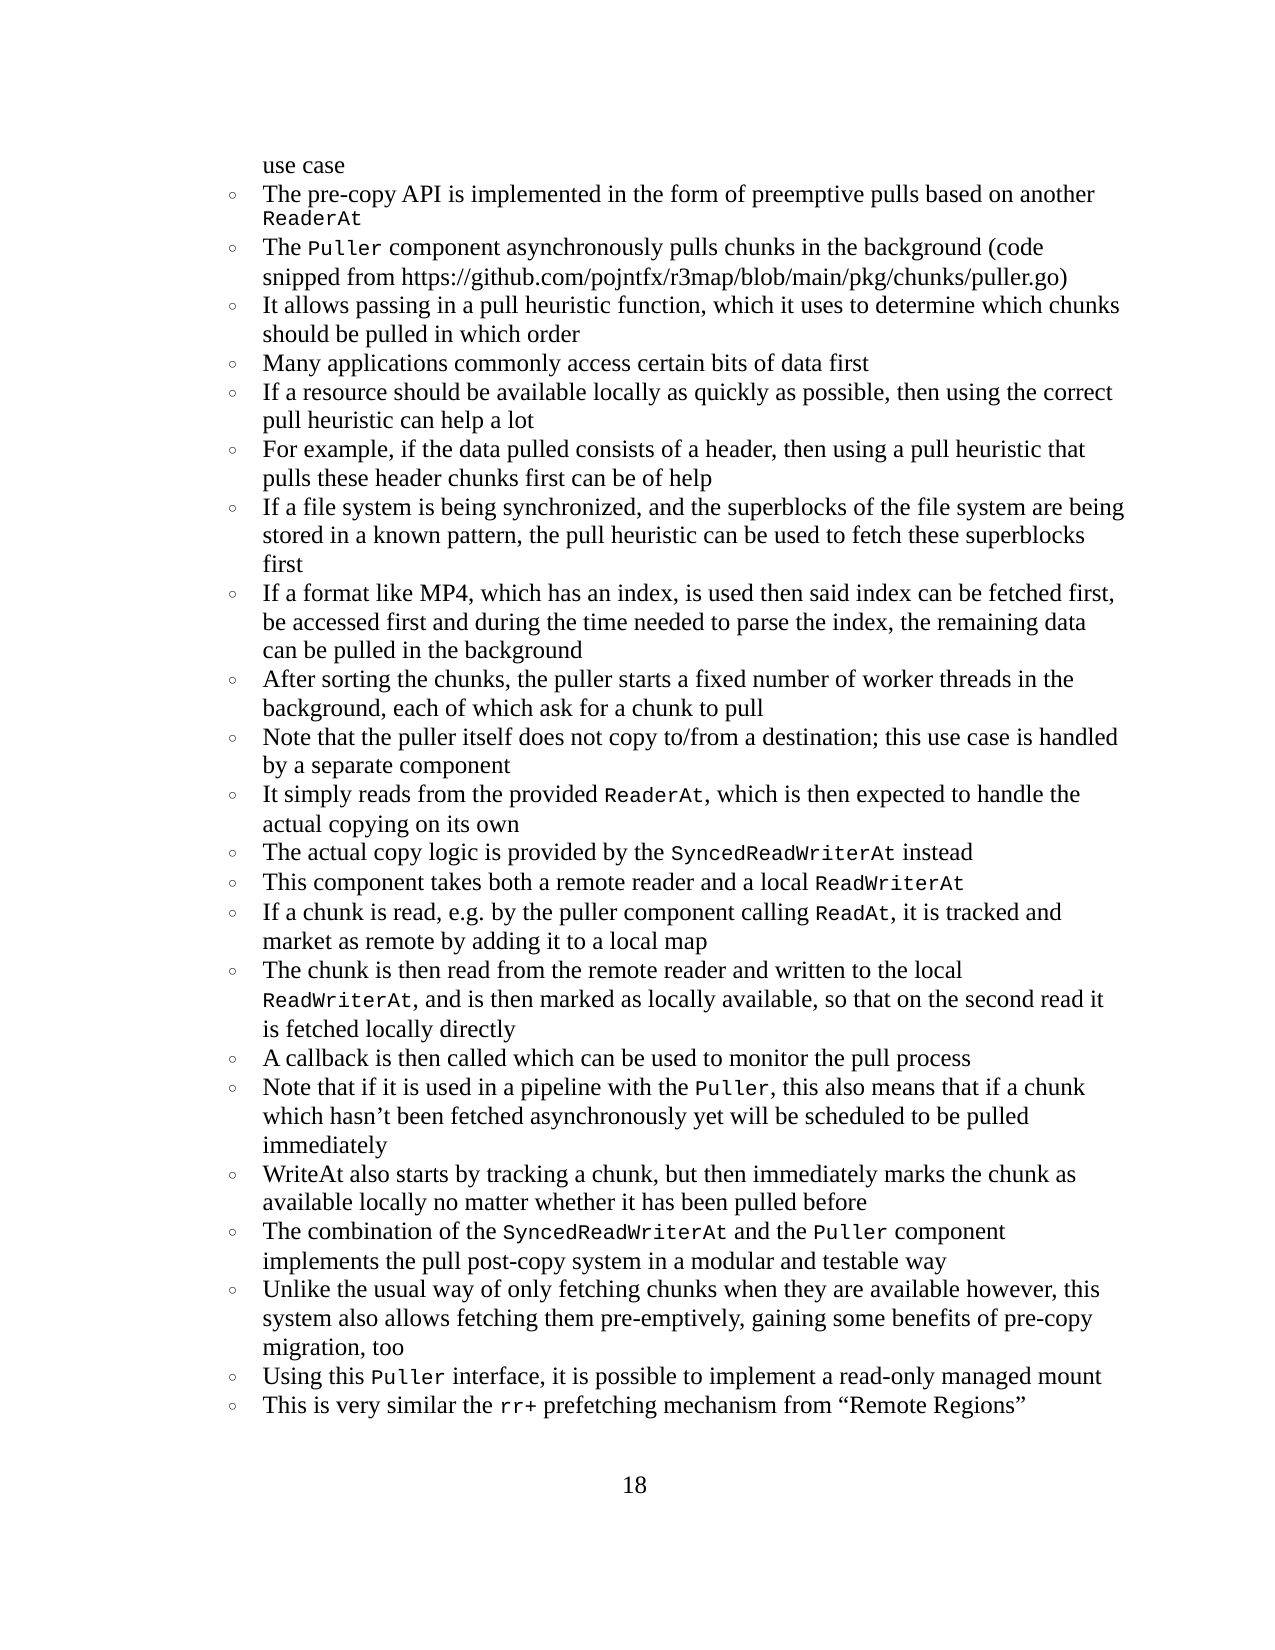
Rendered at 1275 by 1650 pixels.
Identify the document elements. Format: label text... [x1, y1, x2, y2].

list The Puller component asynchronously pulls chunks in the background (code snipped from https://github.com/pojntfx/r3map/blob/main/pkg/chunks/puller.go) [225, 232, 1125, 290]
list If a file system is being synchronized, and the superblocks of the file system are being stored in a known pattern, the pull heuristic can be used to fetch these superblocks first [225, 492, 1125, 578]
list The pre-copy API is implemented in the form of preemptive pulls based on another ReaderAt [225, 179, 1125, 232]
list This is very similar the rr+ prefetching mechanism from “Remote Regions” [225, 1390, 1125, 1420]
list The chunk is then read from the remote reader and written to the local ReadWriterAt, and is then marked as locally available, so that on the second read it is fetched locally directly [225, 955, 1125, 1043]
list It simply reads from the provided ReaderAt, which is then expected to handle the actual copying on its own [225, 779, 1125, 837]
list A callback is then called which can be used to monitor the pull process [225, 1043, 1125, 1072]
list It allows passing in a pull heuristic function, which it uses to determine which chunks should be pulled in which order [225, 290, 1125, 348]
list If a format like MP4, which has an index, is used then said index can be fetched first, be accessed first and during the time needed to parse the index, the remaining data can be pulled in the background [225, 578, 1125, 664]
list WriteAt also starts by tracking a chunk, but then immediately marks the chunk as available locally no matter whether it has been pulled before [225, 1159, 1125, 1216]
list This component takes both a remote reader and a local ReadWriterAt [225, 867, 1125, 897]
list After sorting the chunks, the puller starts a fixed number of worker threads in the background, each of which ask for a chunk to pull [225, 664, 1125, 722]
list Note that the puller itself does not copy to/from a destination; this use case is handled by a separate component [225, 722, 1125, 779]
list Note that if it is used in a pipeline with the Puller, this also means that if a chunk which hasn’t been fetched asynchronously yet will be scheduled to be pulled immediately [225, 1072, 1125, 1159]
list If a resource should be available locally as quickly as possible, then using the correct pull heuristic can help a lot [225, 377, 1125, 434]
list For example, if the data pulled consists of a header, then using a pull heuristic that pulls these header chunks first can be of help [225, 434, 1125, 492]
list The combination of the SyncedReadWriterAt and the Puller component implements the pull post-copy system in a modular and testable way [225, 1216, 1125, 1274]
list Many applications commonly access certain bits of data first [225, 348, 1125, 377]
list The actual copy logic is provided by the SyncedReadWriterAt instead [225, 837, 1125, 867]
list use case [225, 150, 1125, 179]
list Unlike the usual way of only fetching chunks when they are available however, this system also allows fetching them pre-emptively, gaining some benefits of pre-copy migration, too [225, 1274, 1125, 1361]
list If a chunk is read, e.g. by the puller component calling ReadAt, it is tracked and market as remote by adding it to a local map [225, 897, 1125, 955]
list Using this Puller interface, it is possible to implement a read-only managed mount [225, 1361, 1125, 1390]
